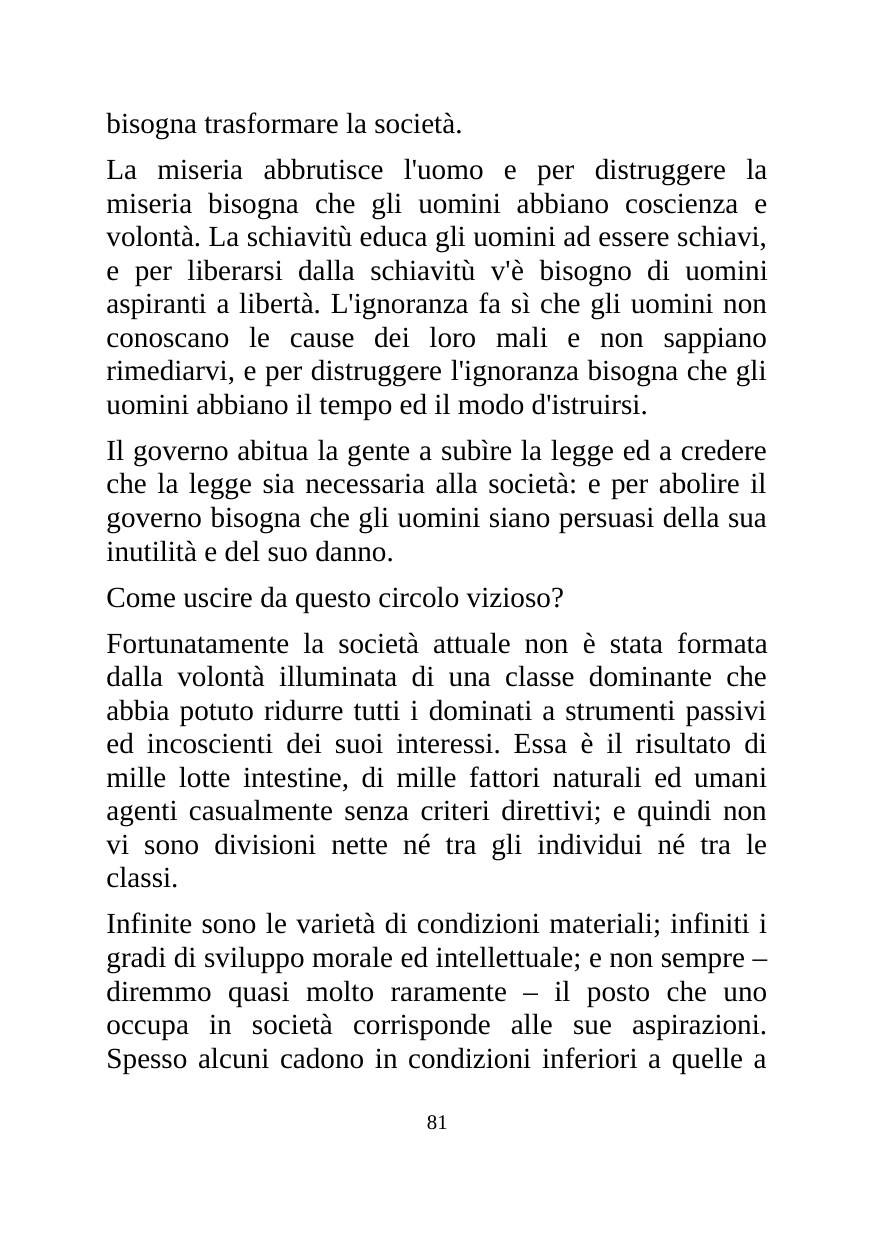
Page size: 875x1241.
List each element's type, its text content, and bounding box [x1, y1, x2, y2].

text Il governo abitua la gente a subìre la legge ed a credere che la legge sia necessaria alla società: e per abolire il governo bisogna che gli uomini siano persuasi della sua inutilità e del suo danno. [106, 433, 768, 567]
text La miseria abbrutisce l'uomo e per distruggere la miseria bisogna che gli uomini abbiano coscienza e volontà. La schiavitù educa gli uomini ad essere schiavi, e per liberarsi dalla schiavitù v'è bisogno di uomini aspiranti a libertà. L'ignoranza fa sì che gli uomini non conoscano le cause dei loro mali e non sappiano rimediarvi, e per distruggere l'ignoranza bisogna che gli uomini abbiano il tempo ed il modo d'istruirsi. [106, 152, 768, 421]
text Come uscire da questo circolo vizioso? [106, 580, 768, 613]
text Infinite sono le varietà di condizioni materiali; infiniti i gradi di sviluppo morale ed intellettuale; e non sempre – diremmo quasi molto raramente – il posto che uno occupa in società corrisponde alle sue aspirazioni. Spesso alcuni cadono in condizioni inferiori a quelle a [106, 907, 768, 1074]
text Fortunatamente la società attuale non è stata formata dalla volontà illuminata di una classe dominante che abbia potuto ridurre tutti i dominati a strumenti passivi ed incoscienti dei suoi interessi. Essa è il risultato di mille lotte intestine, di mille fattori naturali ed umani agenti casualmente senza criteri direttivi; e quindi non vi sono divisioni nette né tra gli individui né tra le classi. [106, 626, 768, 894]
text bisogna trasformare la società. [106, 106, 768, 140]
